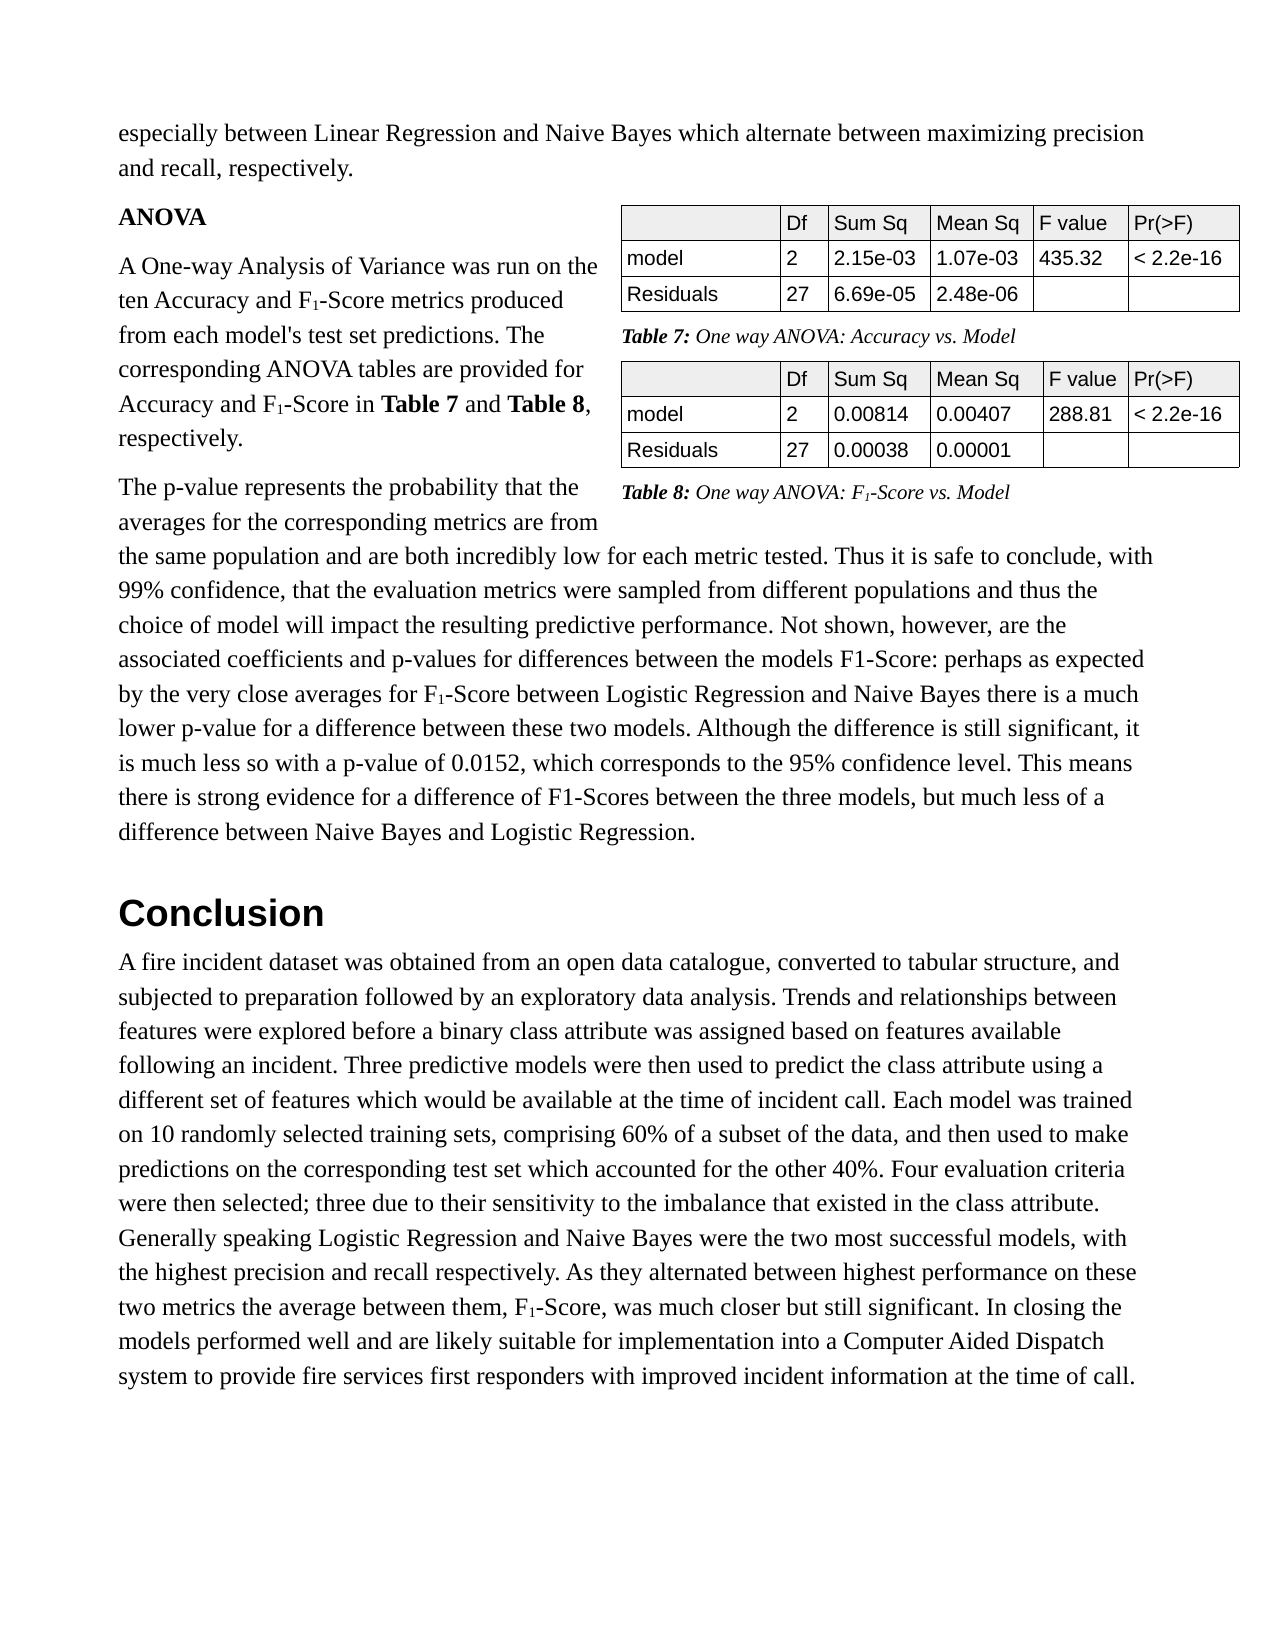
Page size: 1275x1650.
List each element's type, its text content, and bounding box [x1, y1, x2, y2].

text ANOVA [621, 312, 1239, 324]
table_cell [1044, 433, 1128, 467]
table_cell model [622, 397, 780, 432]
table_cell 6.69e-05 [829, 277, 930, 311]
text Table 8: One way ANOVA: F1-Score vs. Model [621, 480, 1239, 504]
table_cell Residuals [622, 277, 780, 311]
table_header F value [1044, 362, 1128, 396]
table_header [622, 206, 780, 240]
table_header Mean Sq [931, 206, 1033, 240]
text ANOVA [621, 348, 1239, 361]
table_cell 435.32 [1034, 241, 1128, 276]
table_cell [1034, 277, 1128, 311]
table_cell [1129, 433, 1239, 467]
table_cell 2 [781, 241, 828, 276]
table_cell 2.15e-03 [829, 241, 930, 276]
table_header Df [781, 362, 828, 396]
table_cell model [622, 241, 780, 276]
text A One-way Analysis of Variance was run on the ten Accuracy and F1-Score metrics produced from each model's test set predictions. The corresponding ANOVA tables are provided for Accuracy and F1-Score in Table 7 and Table 8, respectively. [118, 251, 621, 452]
table_cell Residuals [622, 433, 780, 467]
table_cell 2 [781, 397, 828, 432]
table_cell 1.07e-03 [931, 241, 1033, 276]
text ANOVA [118, 202, 1157, 230]
table_header Mean Sq [931, 362, 1043, 396]
table_cell 0.00814 [829, 397, 930, 432]
text Table 7: One way ANOVA: Accuracy vs. Model [621, 324, 1239, 348]
table_header Sum Sq [829, 206, 930, 240]
text A fire incident dataset was obtained from an open data catalogue, converted to tabular structure, and subjected to preparation followed by an exploratory data analysis. Trends and relationships between features were explored before a binary class attribute was assigned based on features available following an incident. Three predictive models were then used to predict the class attribute using a different set of features which would be available at the time of incident call. Each model was trained on 10 randomly selected training sets, comprising 60% of a subset of the data, and then used to make predictions on the corresponding test set which accounted for the other 40%. Four evaluation criteria were then selected; three due to their sensitivity to the imbalance that existed in the class attribute. Generally speaking Logistic Regression and Naive Bayes were the two most successful models, with the highest precision and recall respectively. As they alternated between highest performance on these two metrics the average between them, F1-Score, was much closer but still significant. In closing the models performed well and are likely suitable for implementation into a Computer Aided Dispatch system to provide fire services first responders with improved incident information at the time of call. [118, 947, 1157, 1390]
table_cell 0.00001 [931, 433, 1043, 467]
table_header Pr(>F) [1129, 362, 1239, 396]
table_cell 0.00407 [931, 397, 1043, 432]
text ANOVA [621, 468, 1239, 480]
table_cell 0.00038 [829, 433, 930, 467]
table_cell < 2.2e-16 [1129, 397, 1239, 432]
table_cell 288.81 [1044, 397, 1128, 432]
text especially between Linear Regression and Naive Bayes which alternate between maximizing precision and recall, respectively. [118, 118, 1157, 181]
table_cell 2.48e-06 [931, 277, 1033, 311]
table_cell [1129, 277, 1239, 311]
table_header F value [1034, 206, 1128, 240]
table_cell < 2.2e-16 [1129, 241, 1239, 276]
table_header Sum Sq [829, 362, 930, 396]
table_cell 27 [781, 277, 828, 311]
table_header [622, 362, 780, 396]
table_cell 27 [781, 433, 828, 467]
subtitle Conclusion [118, 891, 1157, 935]
table_header Df [781, 206, 828, 240]
text The p-value represents the probability that the averages for the corresponding metrics are from the same population and are both incredibly low for each metric tested. Thus it is safe to conclude, with 99% confidence, that the evaluation metrics were sampled from different populations and thus the choice of model will impact the resulting predictive performance. Not shown, however, are the associated coefficients and p-values for differences between the models F1-Score: perhaps as expected by the very close averages for F1-Score between Logistic Regression and Naive Bayes there is a much lower p-value for a difference between these two models. Although the difference is still significant, it is much less so with a p-value of 0.0152, which corresponds to the 95% confidence level. This means there is strong evidence for a difference of F1-Scores between the three models, but much less of a difference between Naive Bayes and Logistic Regression. [118, 472, 1157, 846]
table_header Pr(>F) [1129, 206, 1239, 240]
